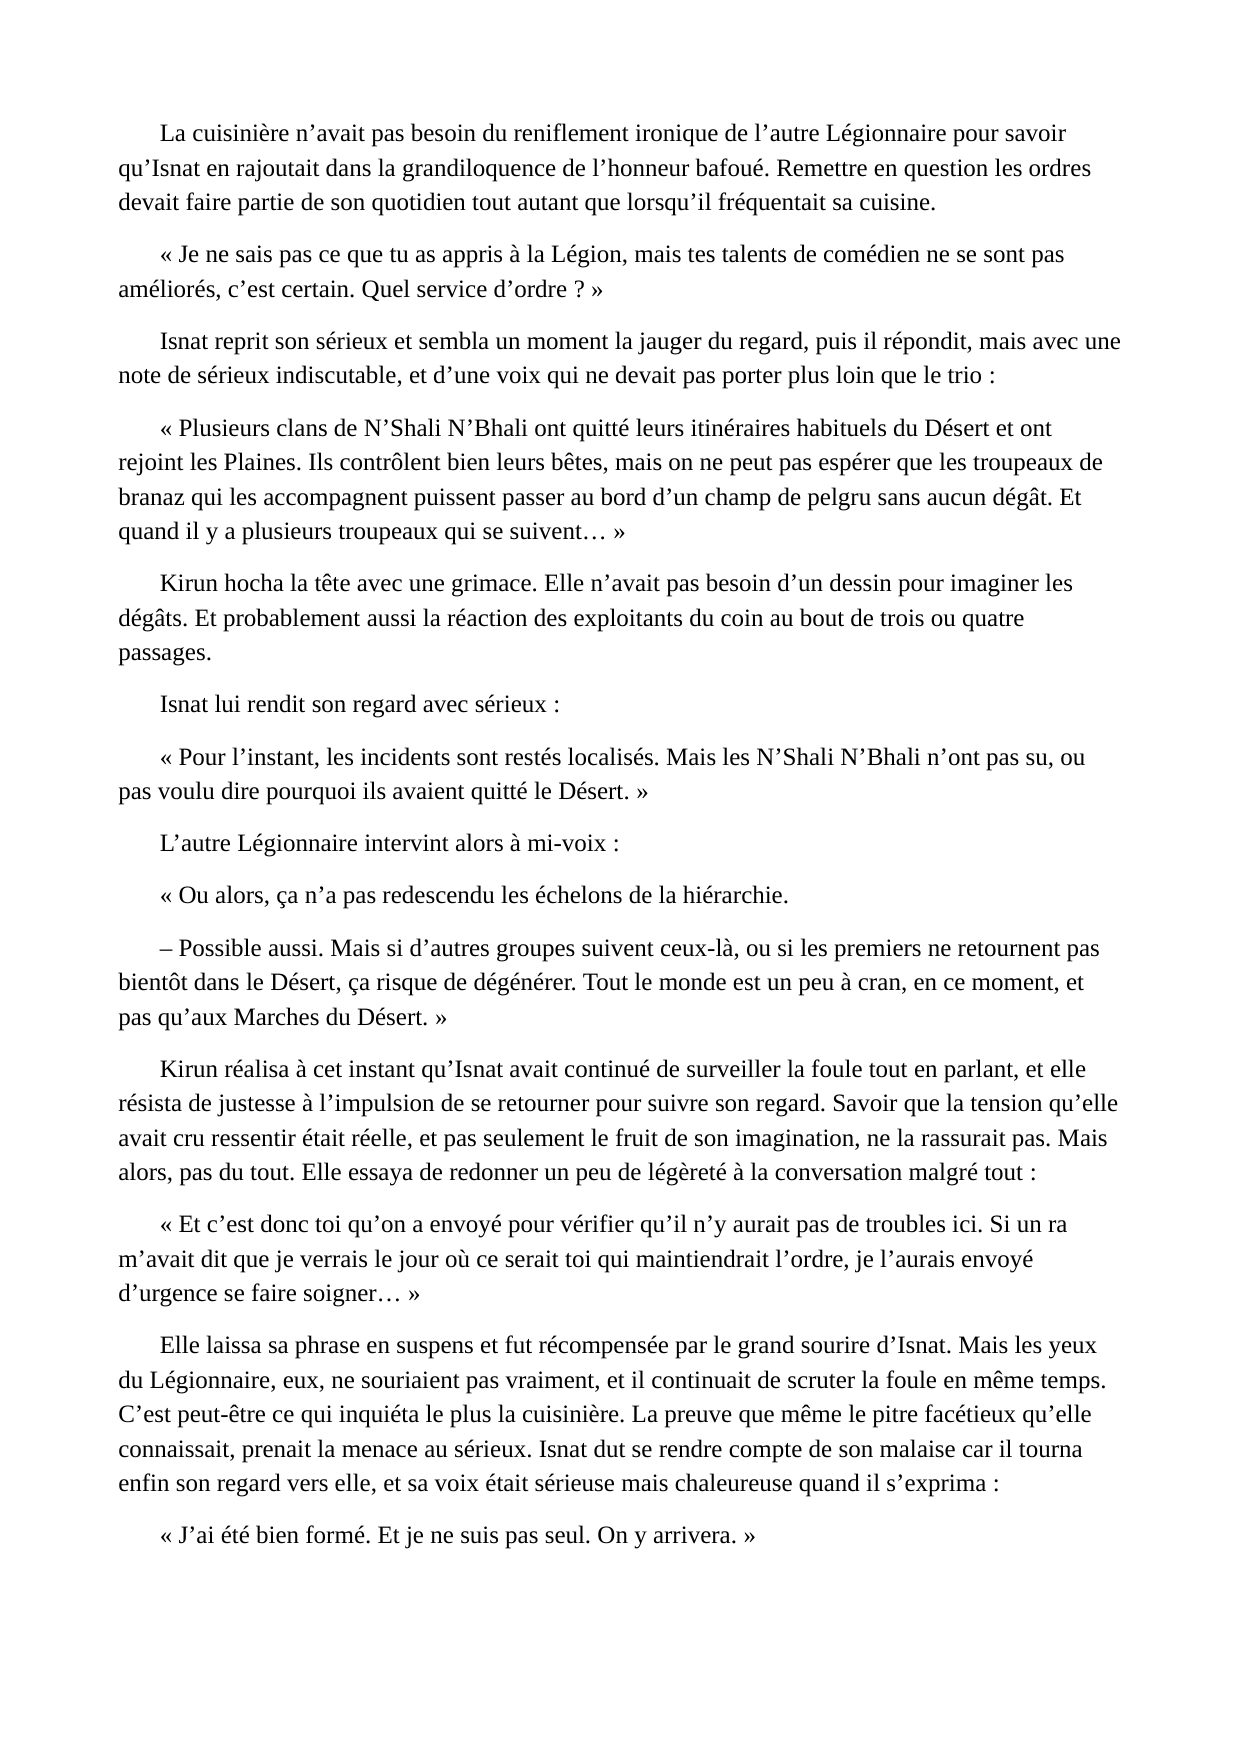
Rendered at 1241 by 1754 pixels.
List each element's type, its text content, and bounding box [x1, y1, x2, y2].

text Isnat lui rendit son regard avec sérieux : [118, 689, 1122, 718]
text La cuisinière n’avait pas besoin du reniflement ironique de l’autre Légionnaire pour savoir qu’Isnat en rajoutait dans la grandiloquence de l’honneur bafoué. Remettre en question les ordres devait faire partie de son quotidien tout autant que lorsqu’il fréquentait sa cuisine. [118, 118, 1122, 216]
text Elle laissa sa phrase en suspens et fut récompensée par le grand sourire d’Isnat. Mais les yeux du Légionnaire, eux, ne souriaient pas vraiment, et il continuait de scruter la foule en même temps. C’est peut-être ce qui inquiéta le plus la cuisinière. La preuve que même le pitre facétieux qu’elle connaissait, prenait la menace au sérieux. Isnat dut se rendre compte de son malaise car il tourna enfin son regard vers elle, et sa voix était sérieuse mais chaleureuse quand il s’exprima : [118, 1331, 1122, 1497]
text « J’ai été bien formé. Et je ne suis pas seul. On y arrivera. » [118, 1521, 1122, 1549]
text « Plusieurs clans de N’Shali N’Bhali ont quitté leurs itinéraires habituels du Désert et ont rejoint les Plaines. Ils contrôlent bien leurs bêtes, mais on ne peut pas espérer que les troupeaux de branaz qui les accompagnent puissent passer au bord d’un champ de pelgru sans aucun dégât. Et quand il y a plusieurs troupeaux qui se suivent… » [118, 413, 1122, 545]
text Kirun hocha la tête avec une grimace. Elle n’avait pas besoin d’un dessin pour imaginer les dégâts. Et probablement aussi la réaction des exploitants du coin au bout de trois ou quatre passages. [118, 568, 1122, 666]
text « Je ne sais pas ce que tu as appris à la Légion, mais tes talents de comédien ne se sont pas améliorés, c’est certain. Quel service d’ordre ? » [118, 239, 1122, 302]
text « Ou alors, ça n’a pas redescendu les échelons de la hiérarchie. [118, 880, 1122, 909]
text « Et c’est donc toi qu’on a envoyé pour vérifier qu’il n’y aurait pas de troubles ici. Si un ra m’avait dit que je verrais le jour où ce serait toi qui maintiendrait l’ordre, je l’aurais envoyé d’urgence se faire soigner… » [118, 1209, 1122, 1307]
text Kirun réalisa à cet instant qu’Isnat avait continué de surveiller la foule tout en parlant, et elle résista de justesse à l’impulsion de se retourner pour suivre son regard. Savoir que la tension qu’elle avait cru ressentir était réelle, et pas seulement le fruit de son imagination, ne la rassurait pas. Mais alors, pas du tout. Elle essaya de redonner un peu de légèreté à la conversation malgré tout : [118, 1054, 1122, 1186]
text – Possible aussi. Mais si d’autres groupes suivent ceux-là, ou si les premiers ne retournent pas bientôt dans le Désert, ça risque de dégénérer. Tout le monde est un peu à cran, en ce moment, et pas qu’aux Marches du Désert. » [118, 933, 1122, 1030]
text L’autre Légionnaire intervint alors à mi-voix : [118, 828, 1122, 857]
text « Pour l’instant, les incidents sont restés localisés. Mais les N’Shali N’Bhali n’ont pas su, ou pas voulu dire pourquoi ils avaient quitté le Désert. » [118, 742, 1122, 805]
text Isnat reprit son sérieux et sembla un moment la jauger du regard, puis il répondit, mais avec une note de sérieux indiscutable, et d’une voix qui ne devait pas porter plus loin que le trio : [118, 326, 1122, 389]
